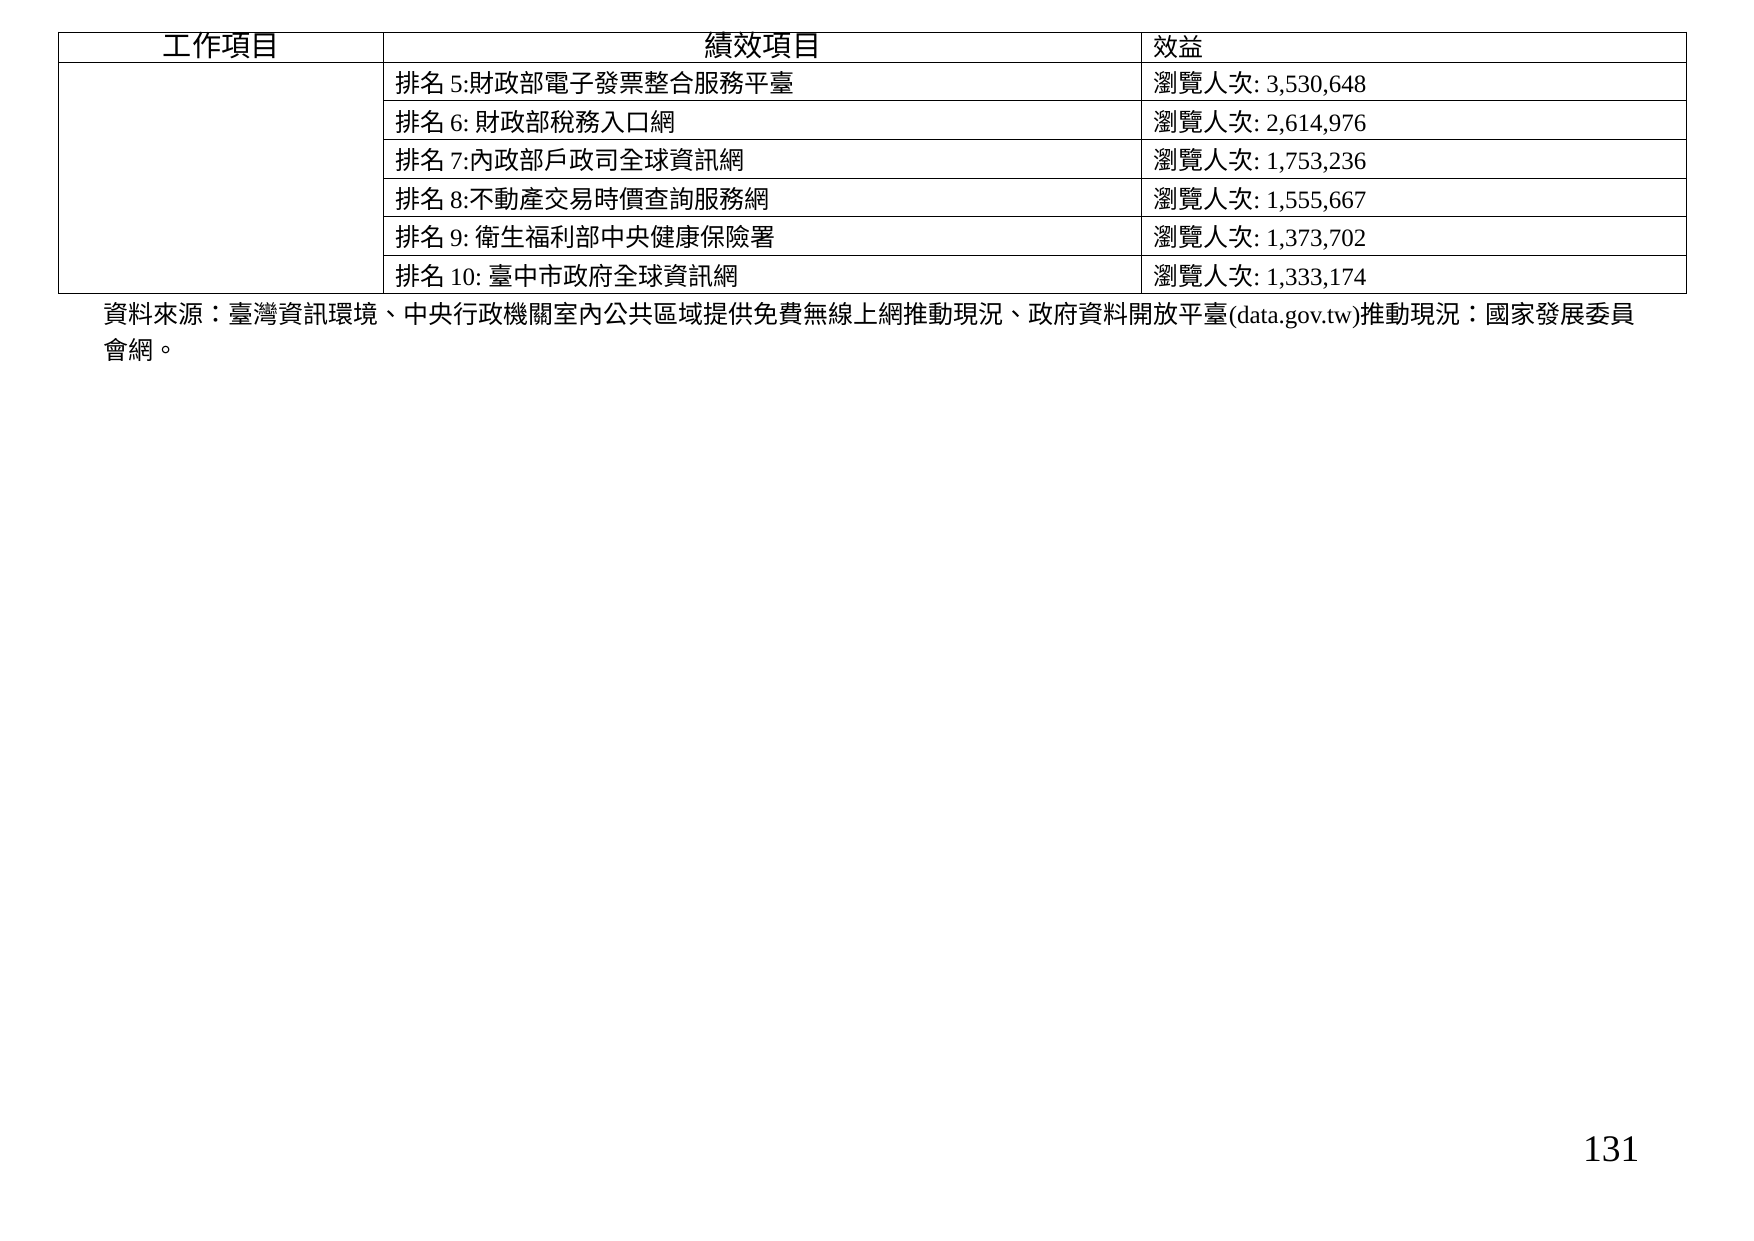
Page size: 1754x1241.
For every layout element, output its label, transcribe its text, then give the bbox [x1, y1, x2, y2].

table_cell 排名7:內政部戶政司全球資訊網 [384, 140, 1141, 177]
table_cell 排名6: 財政部稅務入口網 [384, 101, 1141, 139]
table_cell 瀏覽人次: 1,555,667 [1142, 179, 1686, 216]
text 資料來源：臺灣資訊環境、中央行政機關室內公共區域提供免費無線上網推動現況、政府資料開放平臺(data.gov.tw)推動現況：國家發展委員會網。 [103, 294, 1639, 367]
table_cell 瀏覽人次: 1,373,702 [1142, 217, 1686, 254]
table_cell 排名9: 衛生福利部中央健康保險署 [384, 217, 1141, 254]
table_cell 瀏覽人次: 1,753,236 [1142, 140, 1686, 177]
table_cell 瀏覽人次: 2,614,976 [1142, 101, 1686, 139]
table_cell 排名5:財政部電子發票整合服務平臺 [384, 63, 1141, 100]
table_cell 排名8:不動產交易時價查詢服務網 [384, 179, 1141, 216]
table_cell [59, 63, 383, 293]
table_cell 排名10: 臺中市政府全球資訊網 [384, 256, 1141, 293]
table_header 工作項目 [59, 33, 383, 62]
table_cell 瀏覽人次: 1,333,174 [1142, 256, 1686, 293]
table_header 績效項目 [384, 33, 1141, 62]
table_cell 瀏覽人次: 3,530,648 [1142, 63, 1686, 100]
table_header 效益 [1142, 33, 1686, 62]
